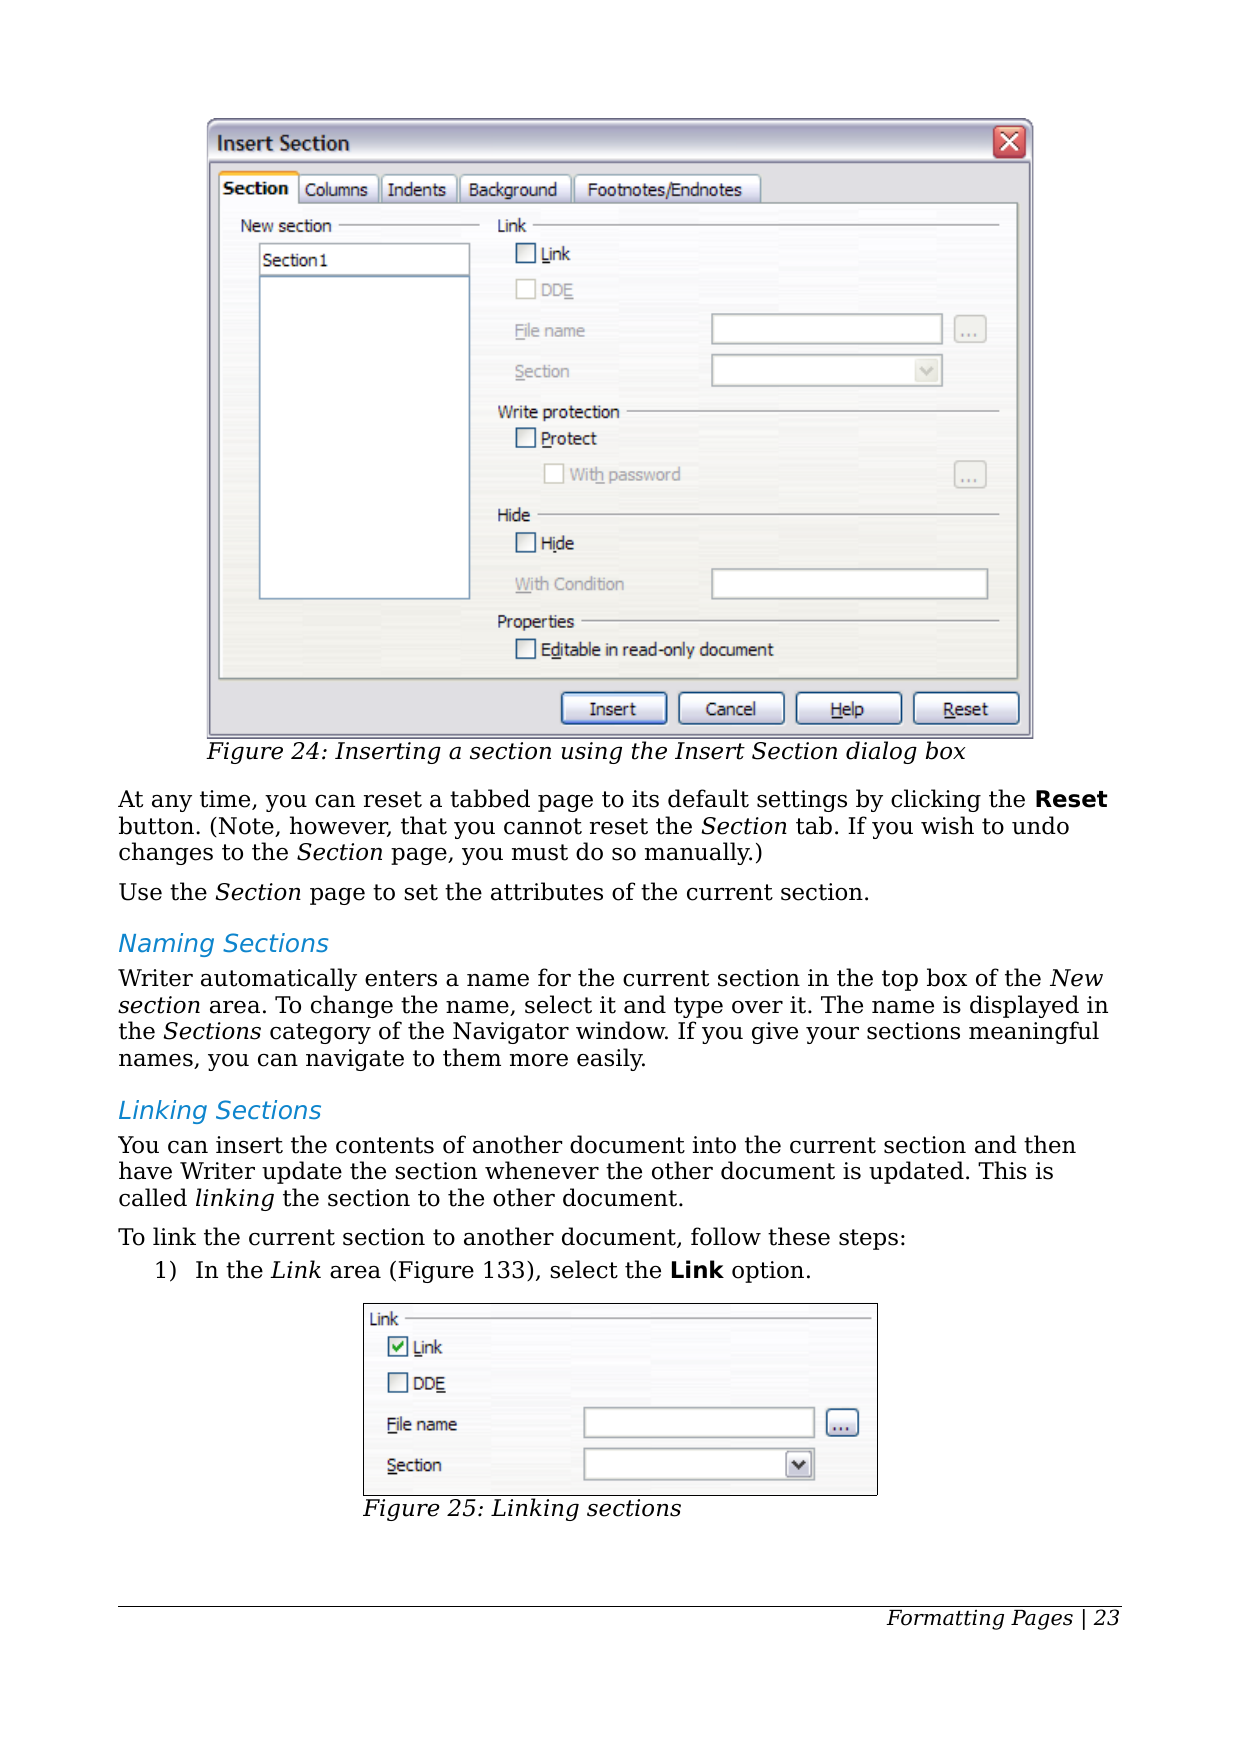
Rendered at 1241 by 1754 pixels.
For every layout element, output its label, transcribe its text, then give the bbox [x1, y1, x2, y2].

text Use the Section page to set the attributes of the current section. [118, 879, 1122, 905]
text Writer automatically enters a name for the current section in the top box of the New section area. To change the name, select it and type over it. The name is displayed in the Sections category of the Navigator window. If you give your sections meaningful names, you can navigate to them more easily. [118, 965, 1122, 1072]
subtitle Linking Sections [118, 1096, 1122, 1125]
text Figure 24: Inserting a section using the Insert Section dialog box [207, 739, 1033, 765]
subtitle Naming Sections [118, 929, 1122, 959]
text You can insert the contents of another document into the current section and then have Writer update the section whenever the other document is updated. This is called linking the section to the other document. [118, 1132, 1122, 1212]
text Figure 25: Linking sections [363, 1496, 877, 1522]
picture [206, 118, 1034, 739]
list In the Link area (Figure 133), select the Link option. [177, 1257, 1122, 1284]
list To link the current section to another document, follow these steps: [118, 1224, 1122, 1251]
text At any time, you can reset a tabbed page to its default settings by clicking the Reset button. (Note, however, that you cannot reset the Section tab. If you wish to undo changes to the Section page, you must do so manually.) [118, 786, 1122, 866]
picture [364, 1304, 877, 1495]
